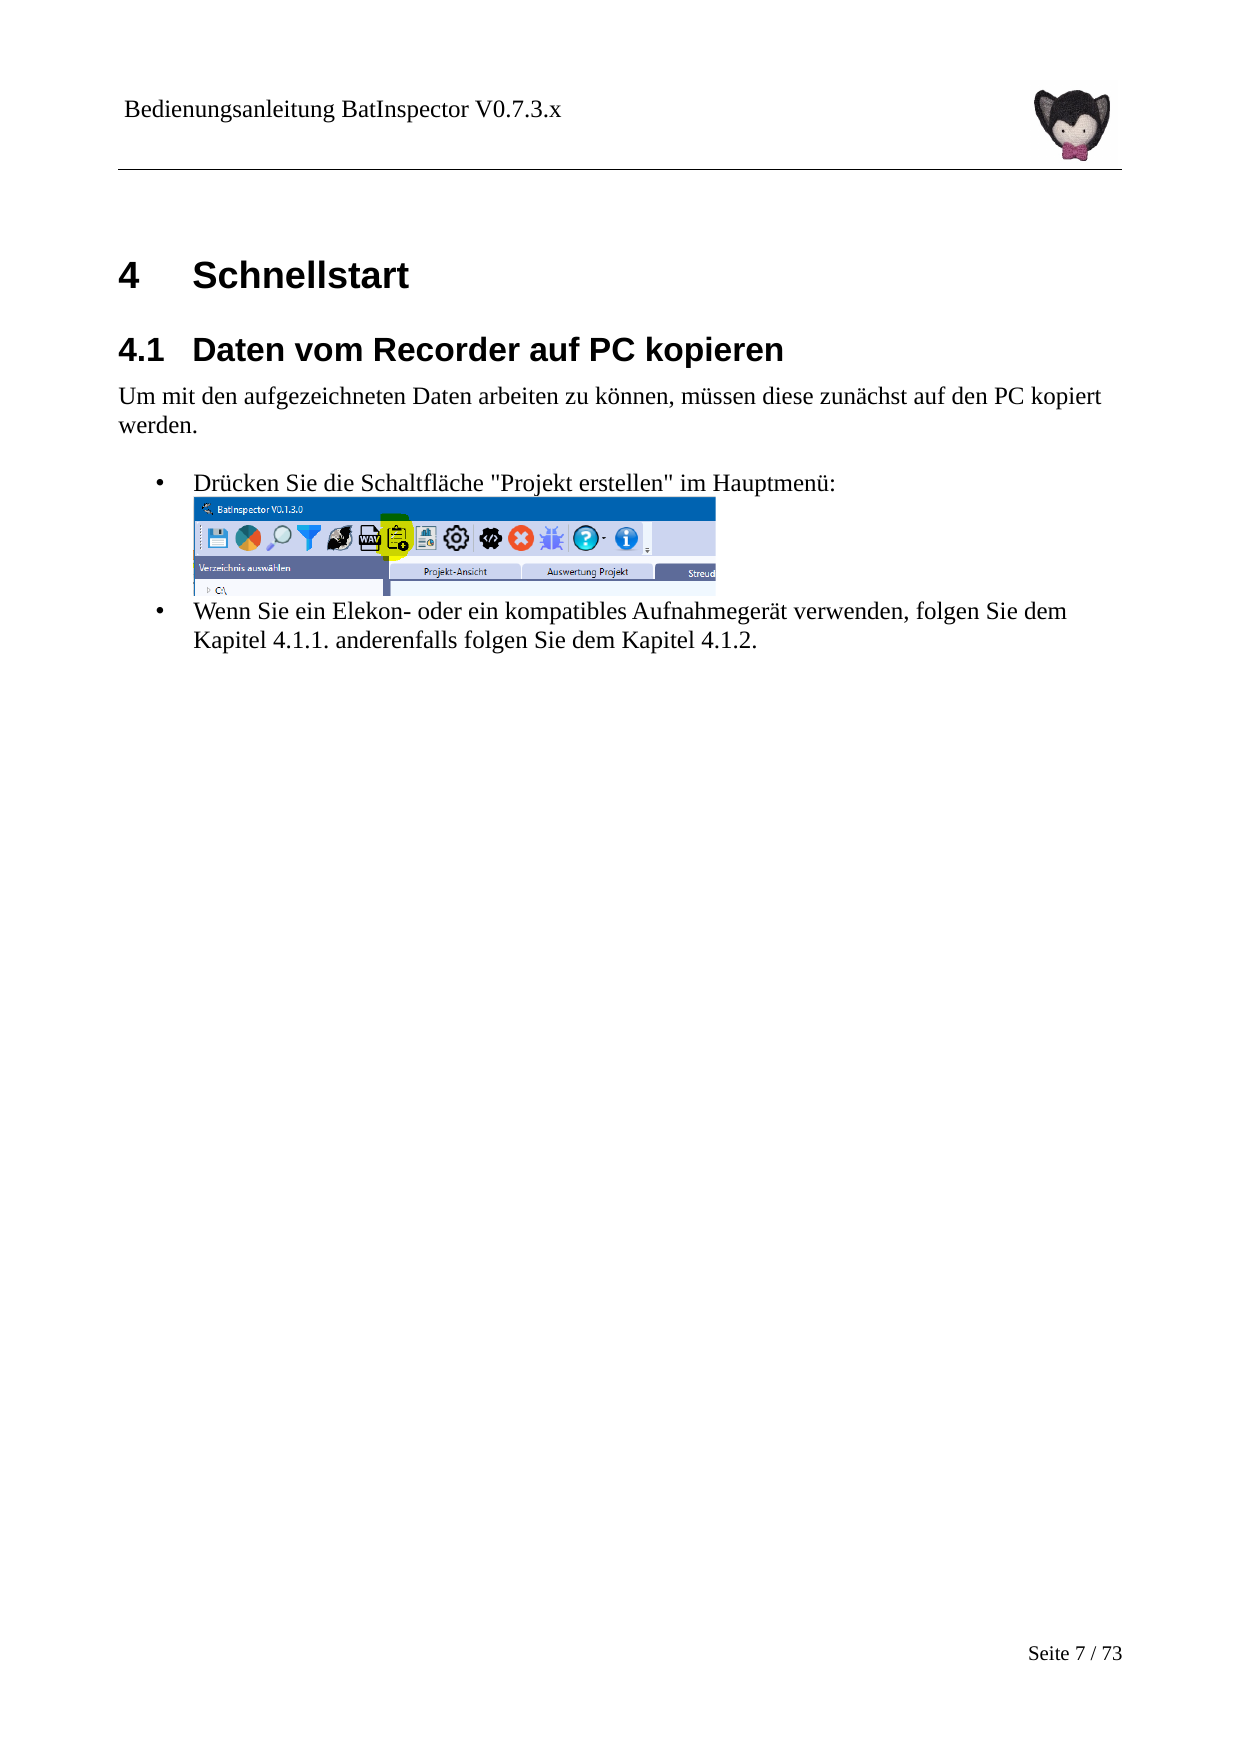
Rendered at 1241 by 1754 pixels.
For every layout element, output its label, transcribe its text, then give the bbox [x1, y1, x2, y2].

subtitle Daten vom Recorder auf PC kopieren [118, 330, 1122, 369]
list Wenn Sie ein Elekon- oder ein kompatibles Aufnahmegerät verwenden, folgen Sie dem Kapitel 4.1.1. anderenfalls folgen Sie dem Kapitel 4.1.2. [156, 596, 1122, 653]
picture [1030, 80, 1119, 169]
list Drücken Sie die Schaltfläche "Projekt erstellen" im Hauptmenü: [156, 468, 1122, 496]
subtitle Schnellstart [118, 253, 1122, 297]
text Um mit den aufgezeichneten Daten arbeiten zu können, müssen diese zunächst auf den PC kopiert werden. [118, 381, 1122, 439]
picture [193, 496, 716, 596]
